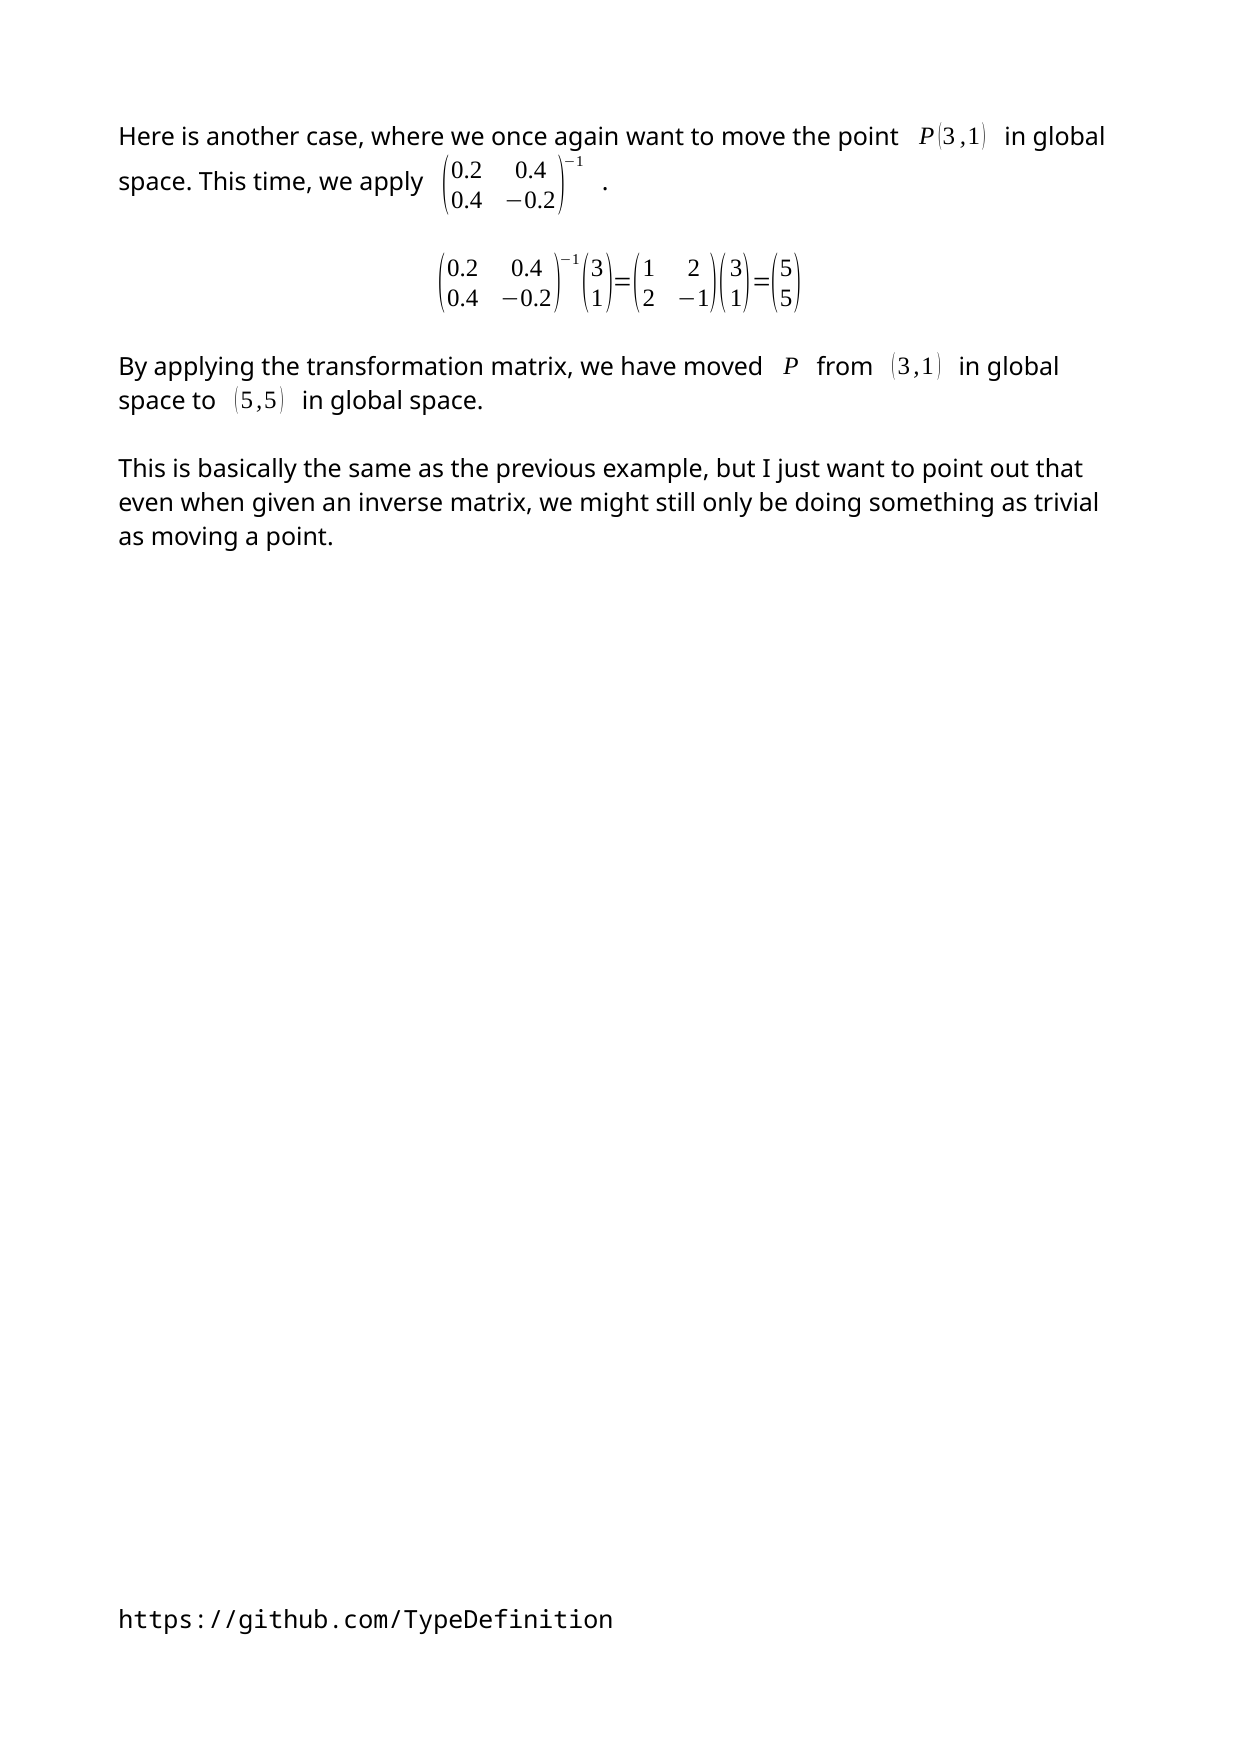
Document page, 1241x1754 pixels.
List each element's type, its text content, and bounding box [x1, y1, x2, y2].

text By applying the transformation matrix, we have movedfromin global space toin global space. [118, 348, 1122, 416]
text Here is another case, where we once again want to move the pointin global space. This time, we apply. [118, 118, 1122, 216]
text This is basically the same as the previous example, but I just want to point out that even when given an inverse matrix, we might still only be doing something as trivial as moving a point. [118, 450, 1122, 553]
